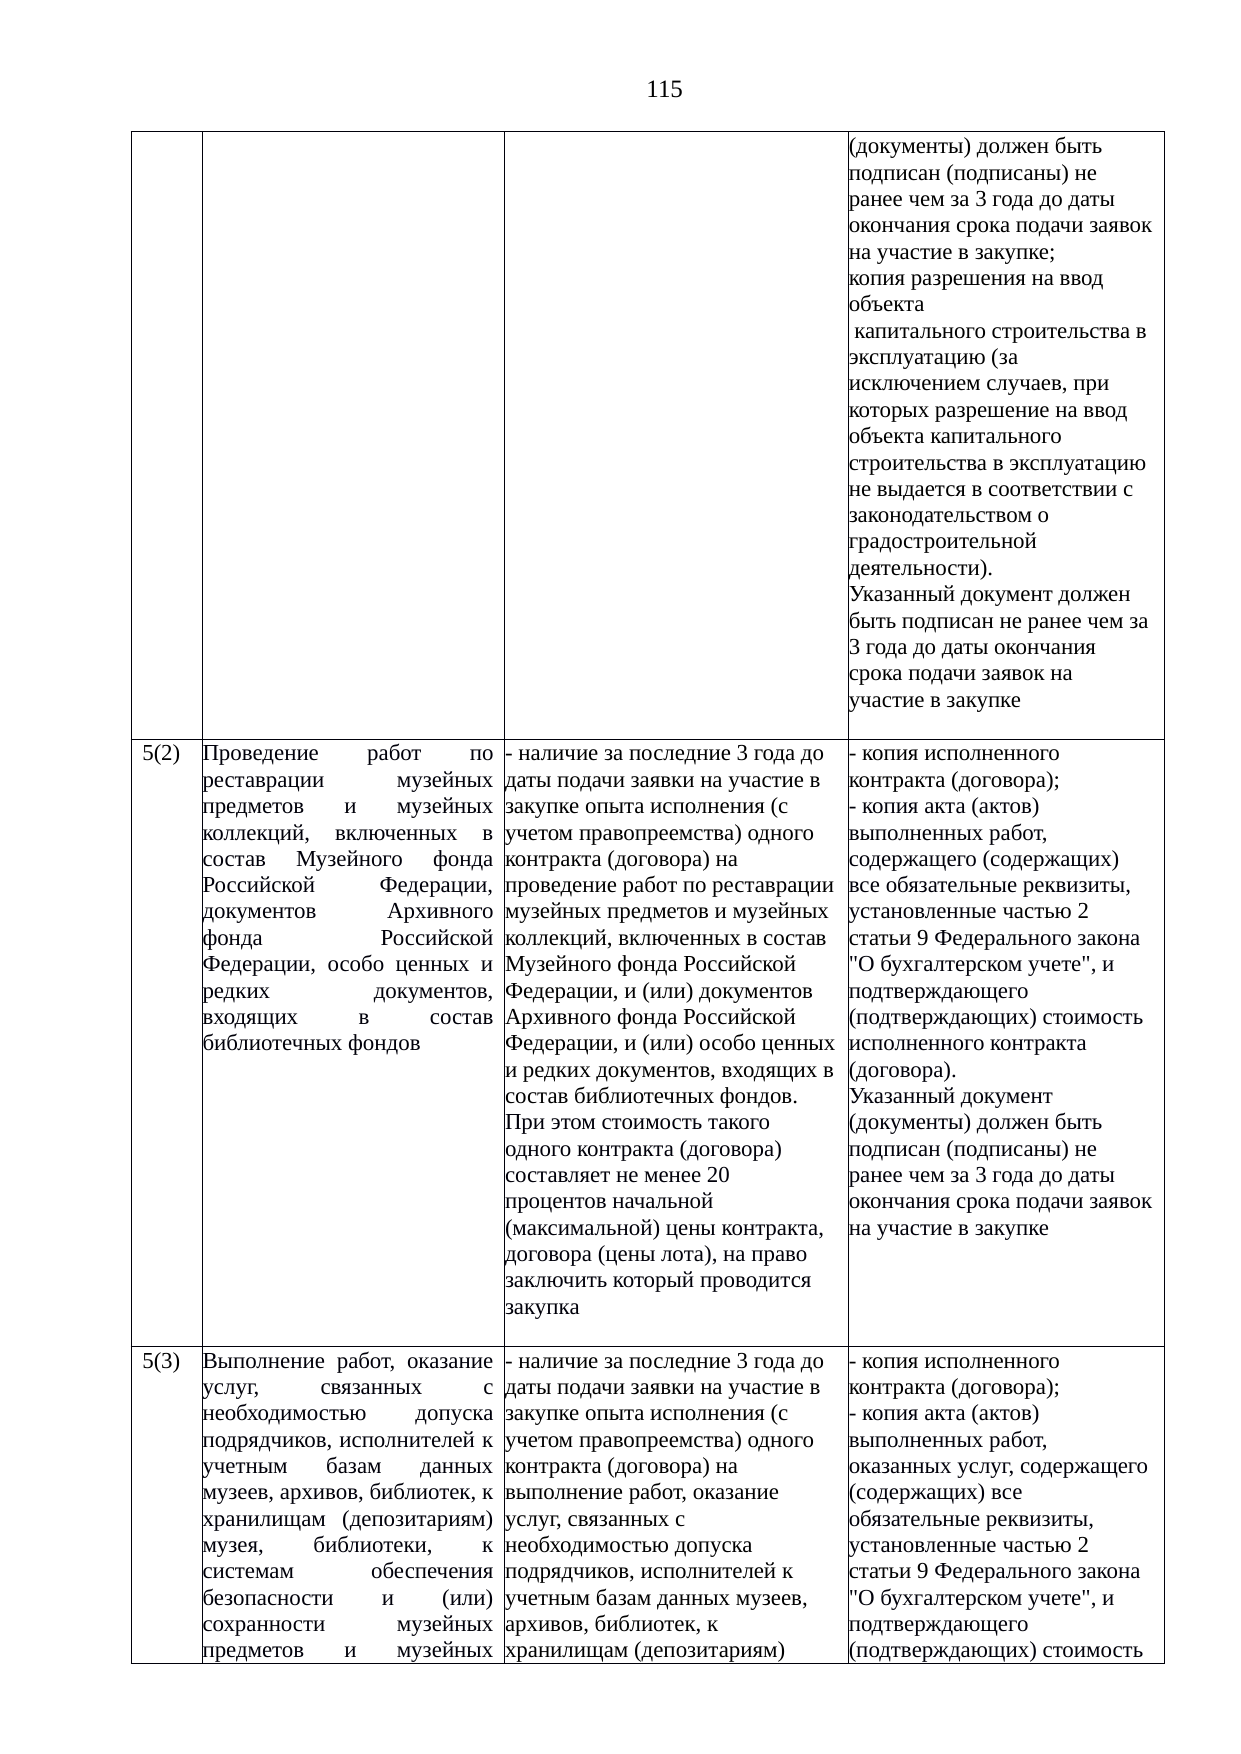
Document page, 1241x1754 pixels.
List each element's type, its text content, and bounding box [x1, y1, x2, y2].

table_cell [505, 132, 848, 738]
table_cell - наличие за последние 3 года до даты подачи заявки на участие в закупке опыта исполнения (с учетом правопреемства) одного контракта (договора) на выполнение работ, оказание услуг, связанных с необходимостью допуска подрядчиков, исполнителей к учетным базам данных музеев, архивов, библиотек, к хранилищам (депозитариям) [505, 1347, 848, 1663]
table_cell - копия исполненного контракта (договора); - копия акта (актов) выполненных работ, содержащего (содержащих) все обязательные реквизиты, установленные частью 2 статьи 9 Федерального закона "О бухгалтерском учете", и подтверждающего (подтверждающих) стоимость исполненного контракта (договора). Указанный документ (документы) должен быть подписан (подписаны) не ранее чем за 3 года до даты окончания срока подачи заявок на участие в закупке [849, 740, 1164, 1346]
table_cell - копия исполненного контракта (договора); - копия акта (актов) выполненных работ, оказанных услуг, содержащего (содержащих) все обязательные реквизиты, установленные частью 2 статьи 9 Федерального закона "О бухгалтерском учете", и подтверждающего (подтверждающих) стоимость [849, 1347, 1164, 1663]
table_cell 5(2) [132, 740, 202, 1346]
table_cell Проведение работ по реставрации музейных предметов и музейных коллекций, включенных в состав Музейного фонда Российской Федерации, документов Архивного фонда Российской Федерации, особо ценных и редких документов, входящих в состав библиотечных фондов [203, 740, 504, 1346]
table_cell - наличие за последние 3 года до даты подачи заявки на участие в закупке опыта исполнения (с учетом правопреемства) одного контракта (договора) на проведение работ по реставрации музейных предметов и музейных коллекций, включенных в состав Музейного фонда Российской Федерации, и (или) документов Архивного фонда Российской Федерации, и (или) особо ценных и редких документов, входящих в состав библиотечных фондов. При этом стоимость такого одного контракта (договора) составляет не менее 20 процентов начальной (максимальной) цены контракта, договора (цены лота), на право заключить который проводится закупка [505, 740, 848, 1346]
table_cell [203, 132, 504, 738]
table_cell 5(3) [132, 1347, 202, 1663]
table_cell Выполнение работ, оказание услуг, связанных с необходимостью допуска подрядчиков, исполнителей к учетным базам данных музеев, архивов, библиотек, к хранилищам (депозитариям) музея, библиотеки, к системам обеспечения безопасности и (или) сохранности музейных предметов и музейных [203, 1347, 504, 1663]
table_cell (документы) должен быть подписан (подписаны) не ранее чем за 3 года до даты окончания срока подачи заявок на участие в закупке; копия разрешения на ввод объекта капитального строительства в эксплуатацию (за исключением случаев, при которых разрешение на ввод объекта капитального строительства в эксплуатацию не выдается в соответствии с законодательством о градостроительной деятельности). Указанный документ должен быть подписан не ранее чем за 3 года до даты окончания срока подачи заявок на участие в закупке [849, 132, 1164, 738]
table_cell [132, 132, 202, 738]
